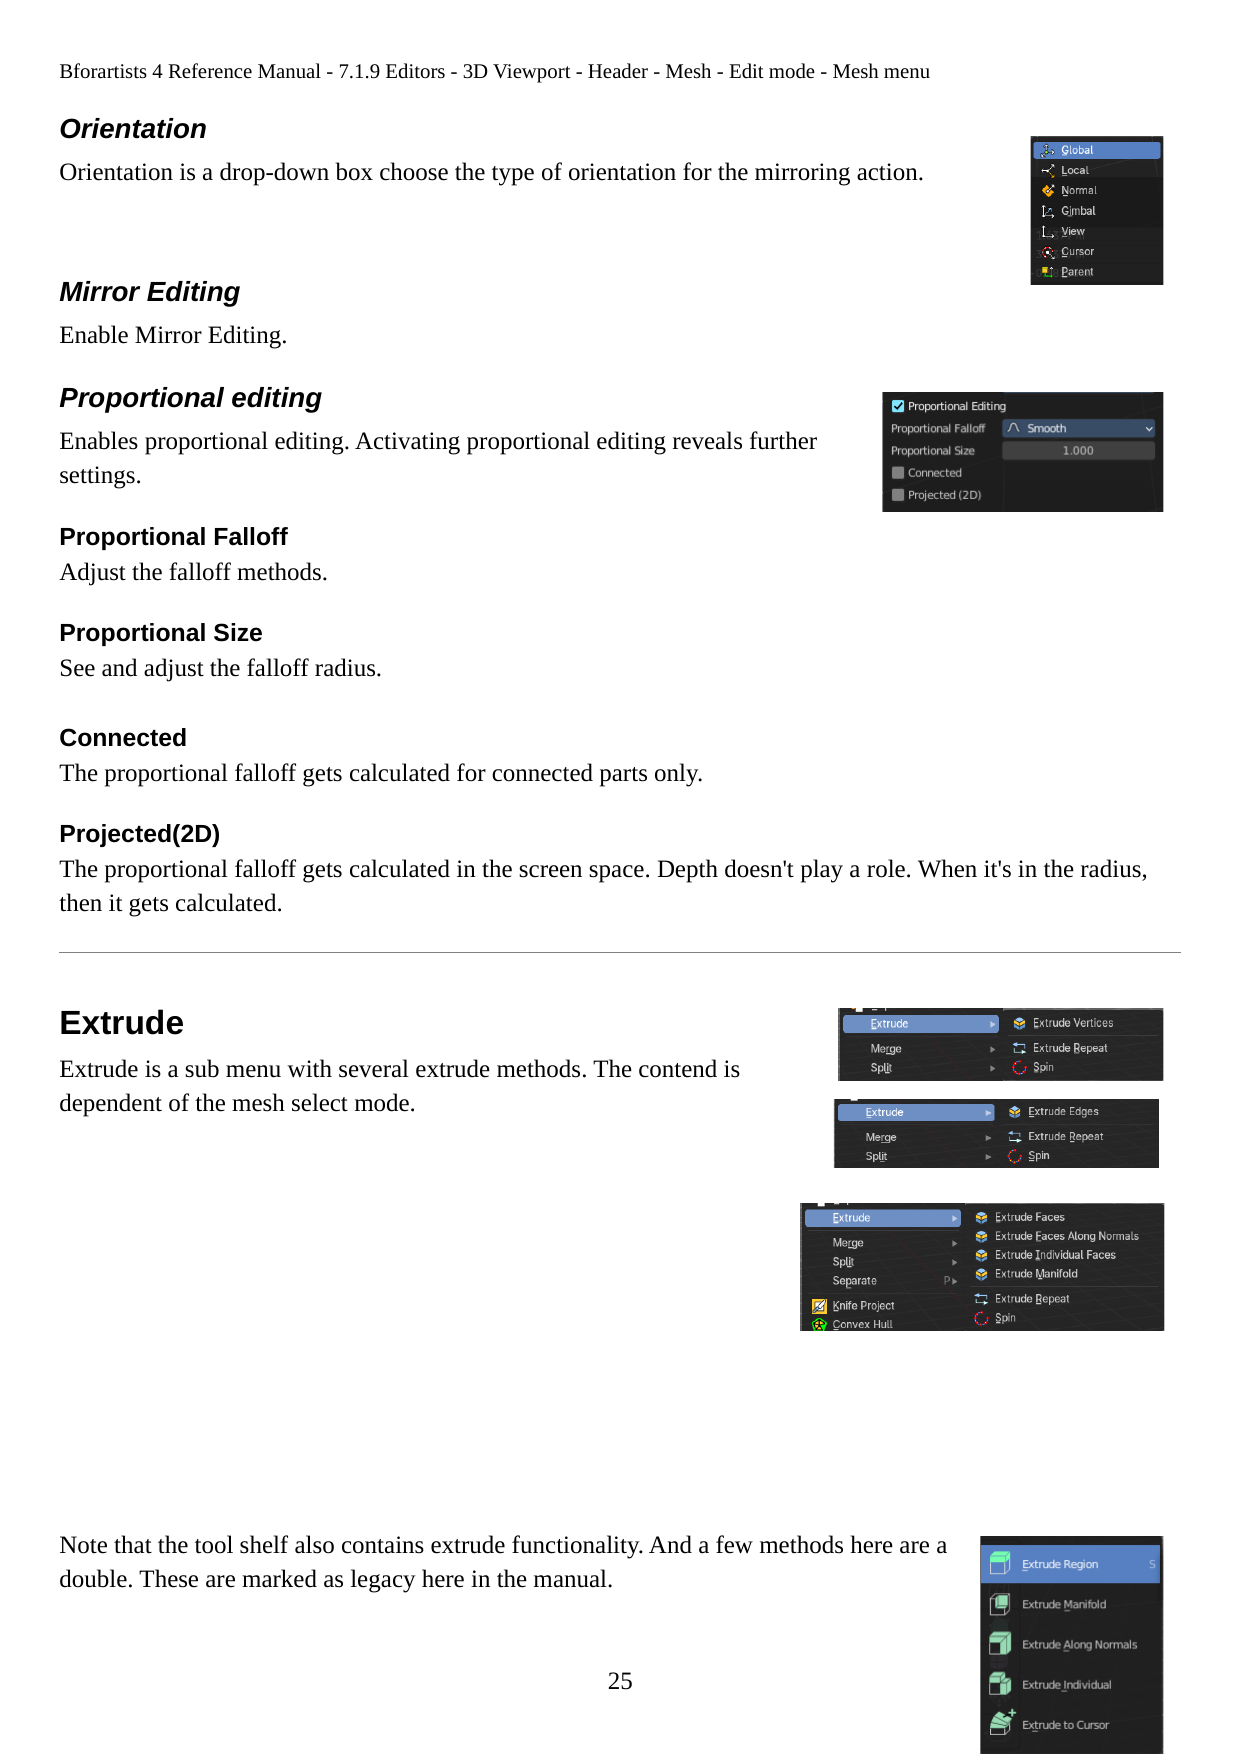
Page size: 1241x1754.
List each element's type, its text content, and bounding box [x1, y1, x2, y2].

subtitle Proportional editing [59, 381, 1181, 413]
subtitle Proportional Falloff [59, 522, 1181, 550]
subtitle Extrude [59, 1003, 1181, 1041]
picture [838, 1008, 1164, 1081]
text Adjust the falloff methods. [59, 557, 1181, 585]
picture [980, 1536, 1164, 1754]
subtitle Mirror Editing [59, 275, 1181, 307]
text Note that the tool shelf also contains extrude functionality. And a few methods here are a double. These are marked as legacy here in the manual. [59, 1530, 1181, 1593]
subtitle Orientation [59, 113, 1181, 144]
picture [833, 1099, 1159, 1168]
text Enables proportional editing. Activating proportional editing reveals further settings. [59, 426, 882, 489]
subtitle Proportional Size [59, 618, 1181, 647]
picture [882, 392, 1164, 512]
text See and adjust the falloff radius. [59, 653, 1181, 682]
text The proportional falloff gets calculated in the screen space. Depth doesn't play a role. When it's in the radius, then it gets calculated. [59, 854, 1181, 917]
text Extrude is a sub menu with several extrude methods. The contend is dependent of the mesh select mode. [59, 1054, 1181, 1117]
subtitle Connected [59, 723, 1181, 751]
text Enable Mirror Editing. [59, 320, 1181, 348]
text The proportional falloff gets calculated for connected parts only. [59, 758, 1181, 786]
subtitle Projected(2D) [59, 819, 1181, 848]
picture [1030, 136, 1164, 285]
picture [800, 1203, 1165, 1331]
text Orientation is a drop-down box choose the type of orientation for the mirroring action. [59, 157, 1030, 186]
